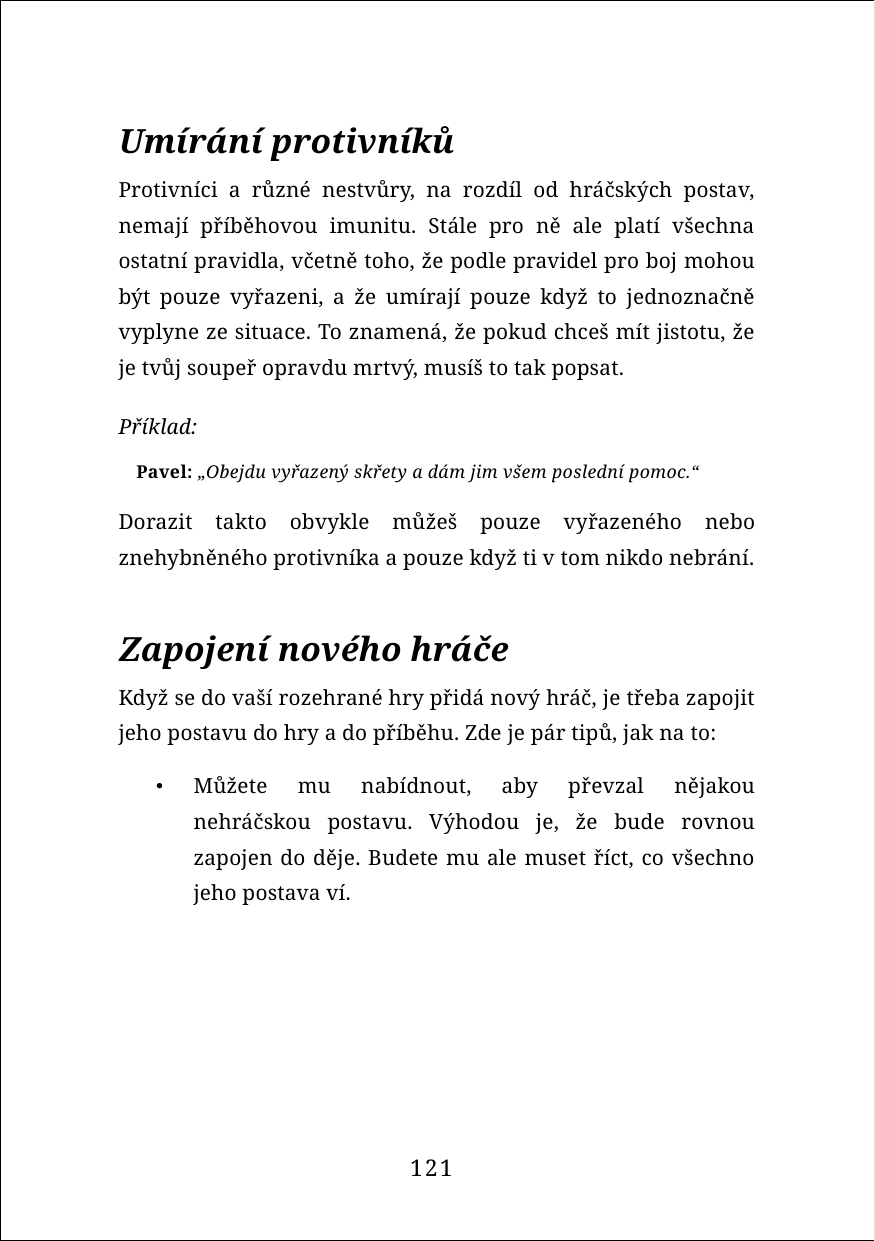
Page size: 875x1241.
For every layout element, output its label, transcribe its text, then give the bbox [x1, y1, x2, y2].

text Příklad: [118, 412, 756, 441]
text Dorazit takto obvykle můžeš pouze vyřazeného nebo znehybněného protivníka a pouze když ti v tom nikdo nebrání. [118, 507, 756, 571]
list Můžete mu nabídnout, aby převzal nějakou nehráčskou postavu. Výhodou je, že bude rovnou zapojen do děje. Budete mu ale muset říct, co všechno jeho postava ví. [156, 772, 756, 907]
text Když se do vaší rozehrané hry přidá nový hráč, je třeba zapojit jeho postavu do hry a do příběhu. Zde je pár tipů, jak na to: [118, 683, 756, 747]
text Protivníci a různé nestvůry, na rozdíl od hráčských postav, nemají příběhovou imunitu. Stále pro ně ale platí všechna ostatní pravidla, včetně toho, že podle pravidel pro boj mohou být pouze vyřazeni, a že umírají pouze když to jednoznačně vyplyne ze situace. To znamená, že pokud chceš mít jistotu, že je tvůj soupeř opravdu mrtvý, musíš to tak popsat. [118, 175, 756, 381]
text Pavel: „Obejdu vyřazený skřety a dám jim všem poslední pomoc.“ [136, 459, 756, 484]
subtitle Umírání protivníků [118, 118, 756, 164]
subtitle Zapojení nového hráče [118, 626, 756, 671]
